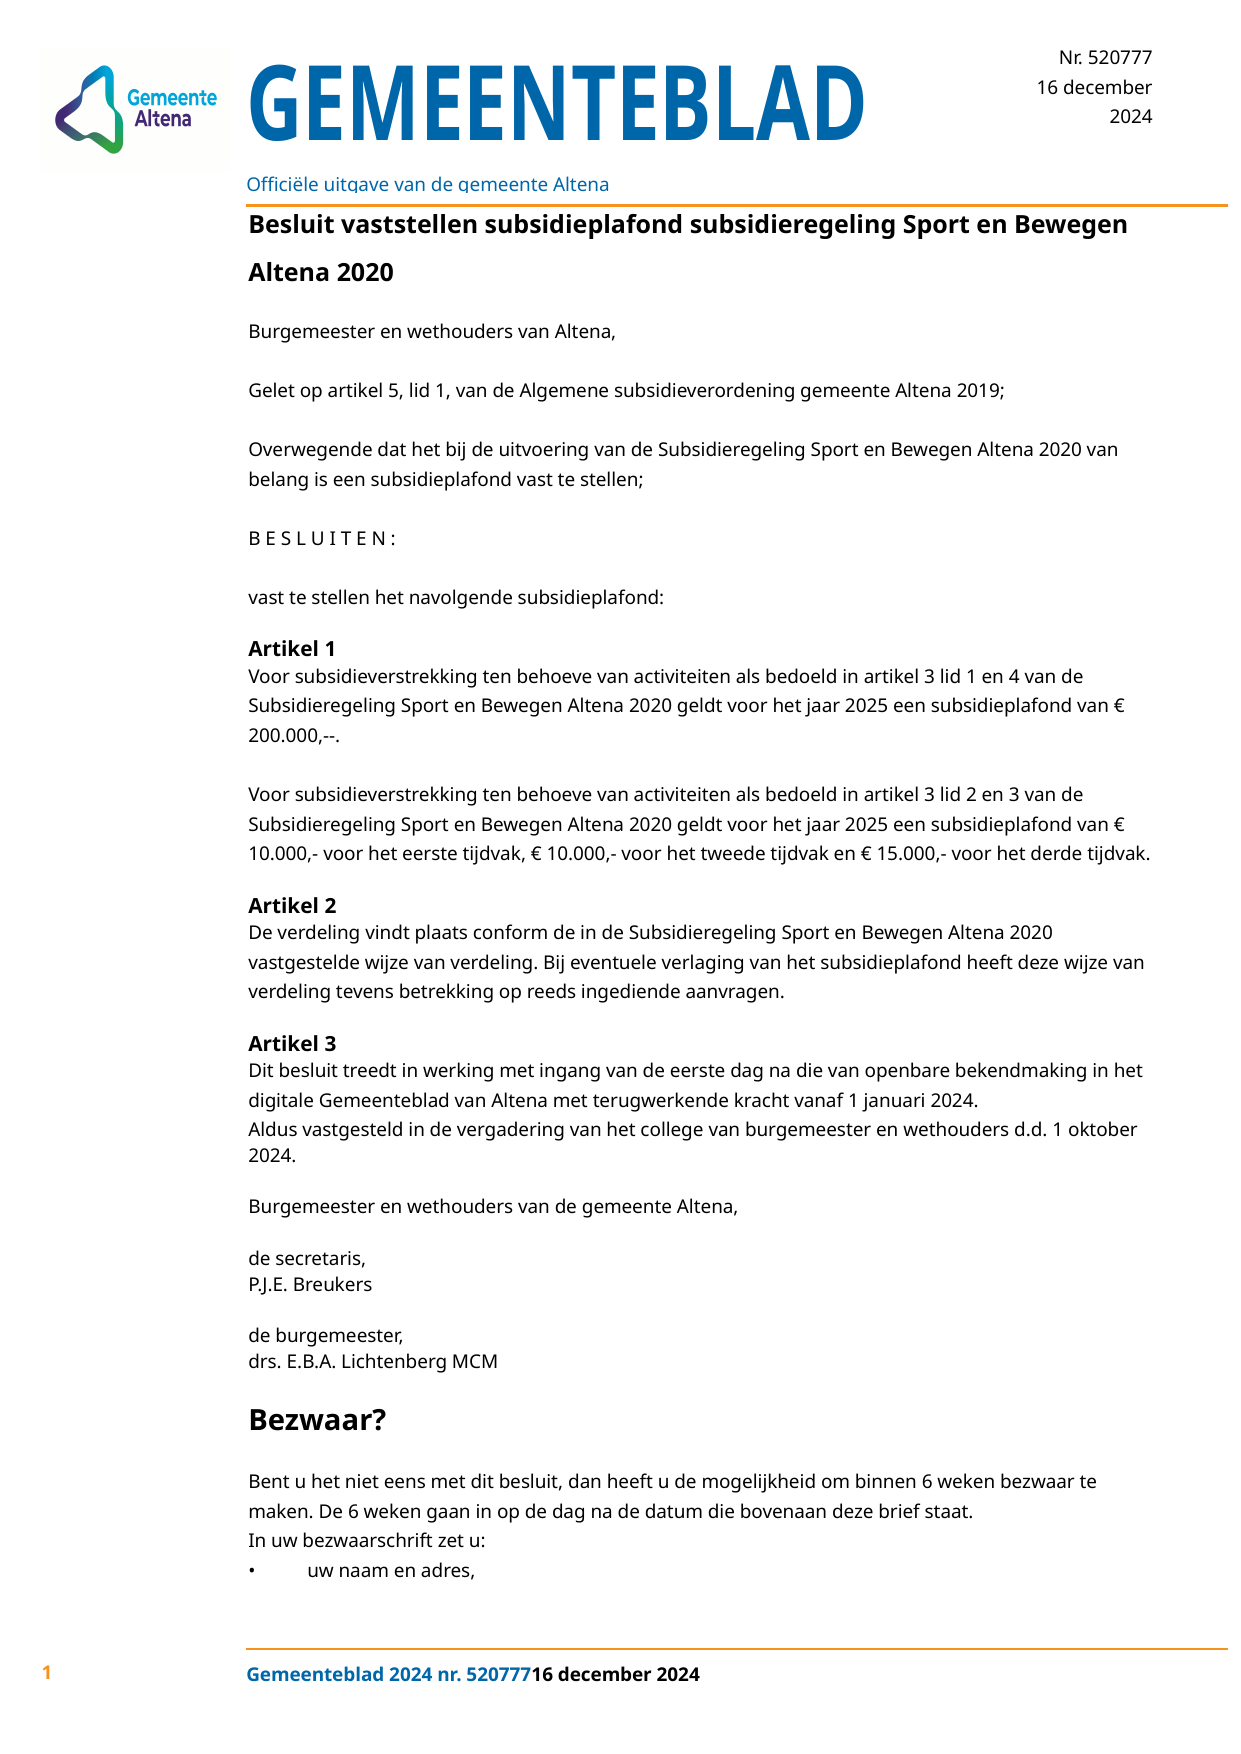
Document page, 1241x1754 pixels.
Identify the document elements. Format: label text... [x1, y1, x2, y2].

text Gelet op artikel 5, lid 1, van de Algemene subsidieverordening gemeente Altena 2019; [248, 377, 1152, 403]
text Artikel 3 [248, 1029, 1152, 1057]
text Burgemeester en wethouders van de gemeente Altena, [248, 1194, 1152, 1219]
text Artikel 2 [248, 891, 1152, 919]
text vast te stellen het navolgende subsidieplafond: [248, 584, 1152, 610]
text In uw bezwaarschrift zet u: [248, 1528, 1152, 1553]
text Besluit vaststellen subsidieplafond subsidieregeling Sport en Bewegen Altena 2020 [248, 207, 1152, 288]
text de burgemeester, [248, 1322, 1152, 1348]
text Overwegende dat het bij de uitvoering van de Subsidieregeling Sport en Bewegen Altena 2020 van belang is een subsidieplafond vast te stellen; [248, 436, 1152, 492]
text Aldus vastgesteld in de vergadering van het college van burgemeester en wethouders d.d. 1 oktober 2024. [248, 1117, 1152, 1168]
text Artikel 1 [248, 634, 1152, 663]
text de secretaris, [248, 1245, 1152, 1271]
text drs. E.B.A. Lichtenberg MCM [248, 1348, 1152, 1374]
list uw naam en adres, [248, 1557, 1152, 1583]
text Voor subsidieverstrekking ten behoeve van activiteiten als bedoeld in artikel 3 lid 1 en 4 van de Subsidieregeling Sport en Bewegen Altena 2020 geldt voor het jaar 2025 een subsidieplafond van € 200.000,--. [248, 663, 1152, 748]
text Burgemeester en wethouders van Altena, [248, 318, 1152, 344]
text Bezwaar? [248, 1399, 1152, 1439]
text P.J.E. Breukers [248, 1271, 1152, 1297]
text B E S L U I T E N : [248, 525, 1152, 551]
text Dit besluit treedt in werking met ingang van de eerste dag na die van openbare bekendmaking in het digitale Gemeenteblad van Altena met terugwerkende kracht vanaf 1 januari 2024. [248, 1057, 1152, 1113]
text Bent u het niet eens met dit besluit, dan heeft u de mogelijkheid om binnen 6 weken bezwaar te maken. De 6 weken gaan in op de dag na de datum die bovenaan deze brief staat. [248, 1468, 1152, 1524]
text De verdeling vindt plaats conform de in de Subsidieregeling Sport en Bewegen Altena 2020 vastgestelde wijze van verdeling. Bij eventuele verlaging van het subsidieplafond heeft deze wijze van verdeling tevens betrekking op reeds ingediende aanvragen. [248, 919, 1152, 1004]
picture [41, 47, 231, 172]
text Voor subsidieverstrekking ten behoeve van activiteiten als bedoeld in artikel 3 lid 2 en 3 van de Subsidieregeling Sport en Bewegen Altena 2020 geldt voor het jaar 2025 een subsidieplafond van € 10.000,- voor het eerste tijdvak, € 10.000,- voor het tweede tijdvak en € 15.000,- voor het derde tijdvak. [248, 781, 1152, 866]
